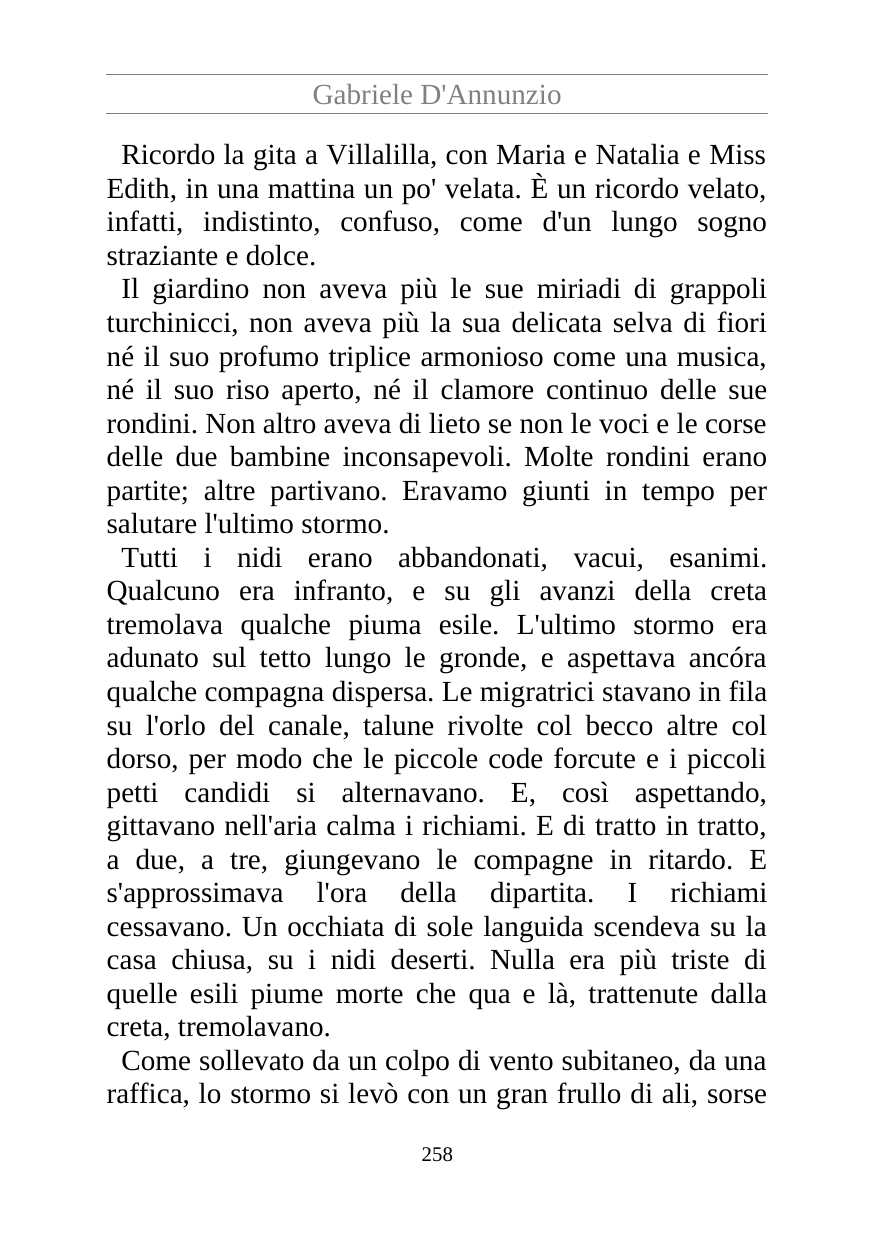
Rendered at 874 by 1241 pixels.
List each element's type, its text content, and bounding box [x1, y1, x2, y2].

text Tutti i nidi erano abbandonati, vacui, esanimi. Qualcuno era infranto, e su gli avanzi della creta tremolava qualche piuma esile. L'ultimo stormo era adunato sul tetto lungo le gronde, e aspettava ancóra qualche compagna dispersa. Le migratrici stavano in fila su l'orlo del canale, talune rivolte col becco altre col dorso, per modo che le piccole code forcute e i piccoli petti candidi si alternavano. E, così aspettando, gittavano nell'aria calma i richiami. E di tratto in tratto, a due, a tre, giungevano le compagne in ritardo. E s'approssimava l'ora della dipartita. I richiami cessavano. Un occhiata di sole languida scendeva su la casa chiusa, su i nidi deserti. Nulla era più triste di quelle esili piume morte che qua e là, trattenute dalla creta, tremolavano. [106, 540, 768, 1043]
text Il giardino non aveva più le sue miriadi di grappoli turchinicci, non aveva più la sua delicata selva di fiori né il suo profumo triplice armonioso come una musica, né il suo riso aperto, né il clamore continuo delle sue rondini. Non altro aveva di lieto se non le voci e le corse delle due bambine inconsapevoli. Molte rondini erano partite; altre partivano. Eravamo giunti in tempo per salutare l'ultimo stormo. [106, 272, 768, 540]
text Ricordo la gita a Villalilla, con Maria e Natalia e Miss Edith, in una mattina un po' velata. È un ricordo velato, infatti, indistinto, confuso, come d'un lungo sogno straziante e dolce. [106, 137, 768, 272]
text Come sollevato da un colpo di vento subitaneo, da una raffica, lo stormo si levò con un gran frullo di ali, sorse [106, 1043, 768, 1110]
